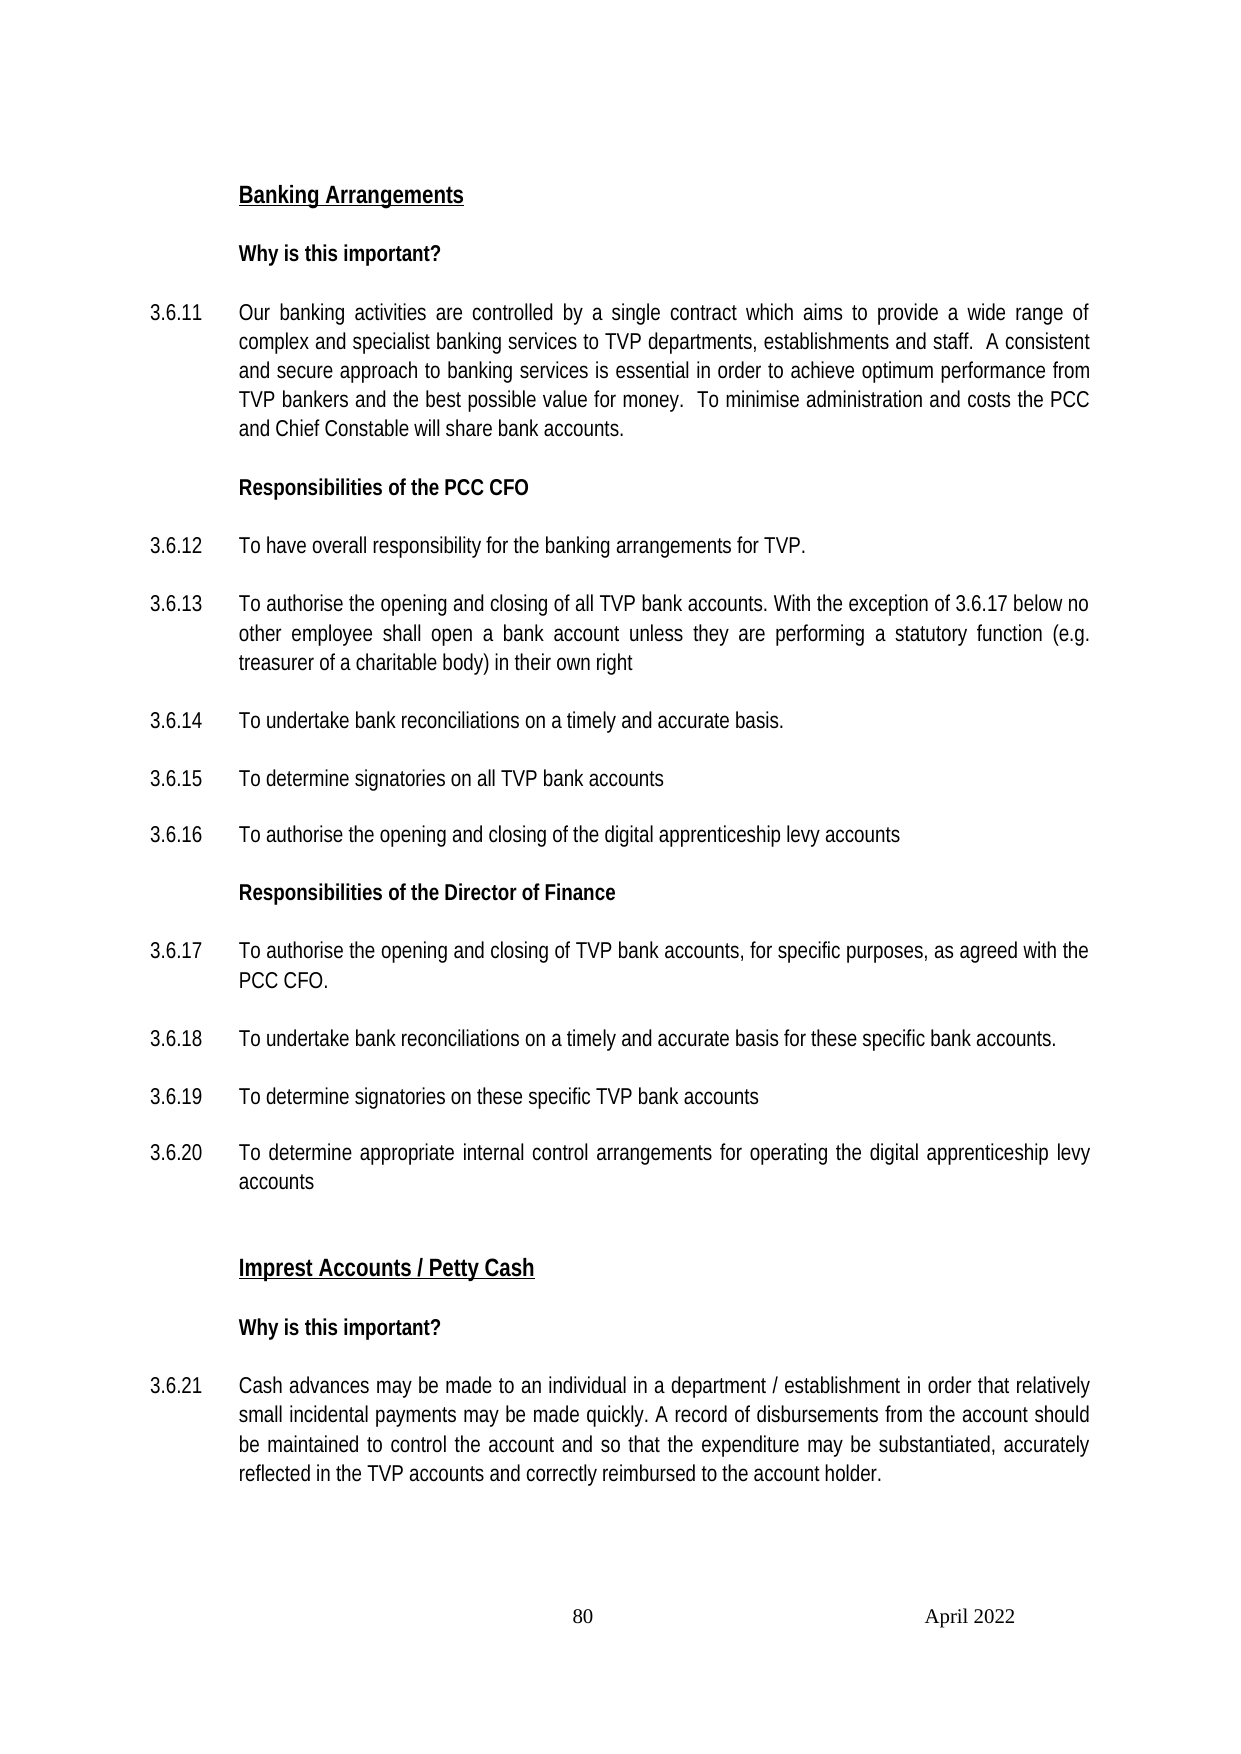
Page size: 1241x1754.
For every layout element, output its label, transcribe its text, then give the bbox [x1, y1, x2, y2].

list To undertake bank reconciliations on a timely and accurate basis. [150, 704, 1090, 733]
list To determine signatories on these specific TVP bank accounts [150, 1081, 1090, 1110]
text Why is this important? [239, 237, 1090, 267]
list To determine signatories on all TVP bank accounts [150, 762, 1090, 792]
text Responsibilities of the PCC CFO [150, 471, 1090, 500]
list To determine appropriate internal control arrangements for operating the digital apprenticeship levy accounts [150, 1136, 1090, 1194]
text Why is this important? [150, 1311, 1090, 1340]
list To authorise the opening and closing of all TVP bank accounts. With the exception of 3.6.17 below no other employee shall open a bank account unless they are performing a statutory function (e.g. treasurer of a charitable body) in their own right [150, 587, 1090, 675]
text Responsibilities of the Director of Finance [150, 876, 1090, 906]
list To undertake bank reconciliations on a timely and accurate basis for these specific bank accounts. [150, 1022, 1090, 1051]
text Banking Arrangements [150, 179, 1090, 208]
list Cash advances may be made to an individual in a department / establishment in order that relatively small incidental payments may be made quickly. A record of disbursements from the account should be maintained to control the account and so that the expenditure may be substantiated, accurately reflected in the TVP accounts and correctly reimbursed to the account holder. [150, 1369, 1090, 1486]
list To have overall responsibility for the banking arrangements for TVP. [150, 529, 1090, 558]
text Imprest Accounts / Petty Cash [150, 1253, 1090, 1282]
list To authorise the opening and closing of the digital apprenticeship levy accounts [150, 818, 1090, 847]
list Our banking activities are controlled by a single contract which aims to provide a wide range of complex and specialist banking services to TVP departments, establishments and staff. A consistent and secure approach to banking services is essential in order to achieve optimum performance from TVP bankers and the best possible value for money. To minimise administration and costs the PCC and Chief Constable will share bank accounts. [150, 296, 1090, 442]
list To authorise the opening and closing of TVP bank accounts, for specific purposes, as agreed with the PCC CFO. [150, 935, 1090, 993]
